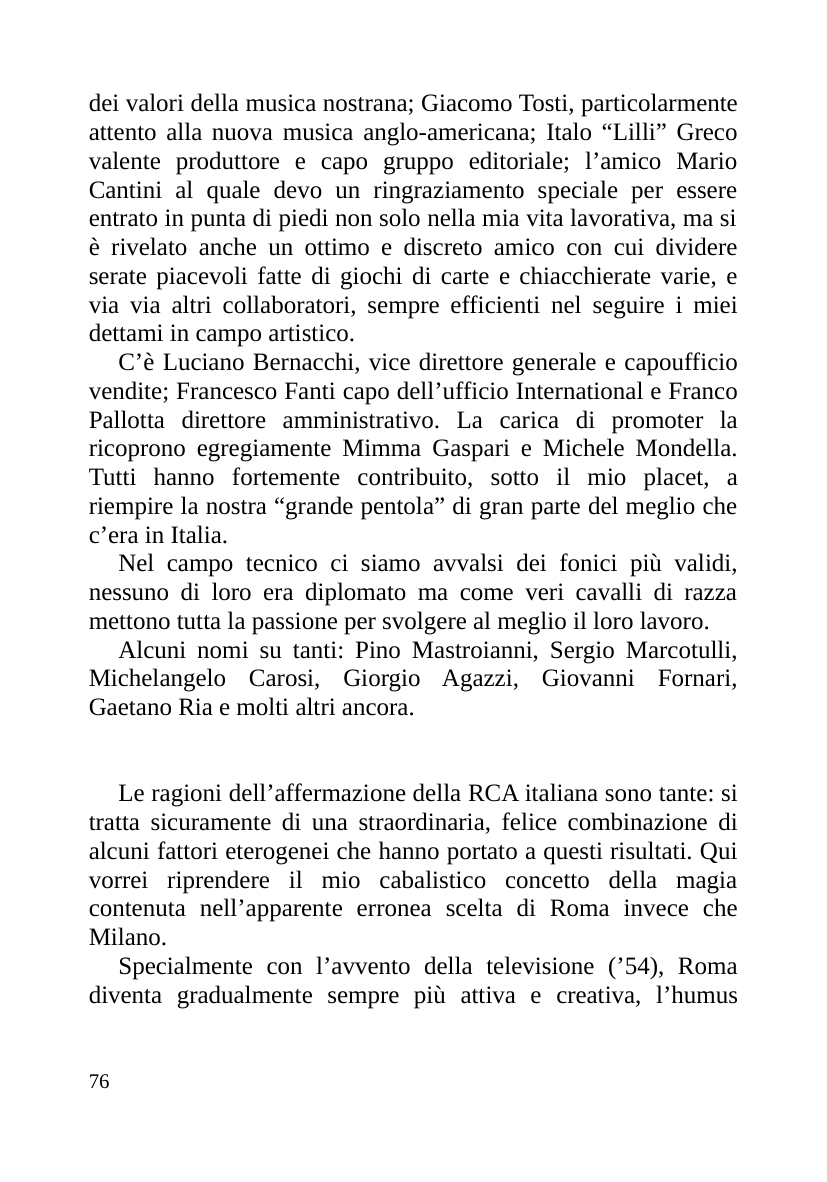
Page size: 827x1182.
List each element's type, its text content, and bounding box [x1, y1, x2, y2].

text C’è Luciano Bernacchi, vice direttore generale e capoufficio vendite; Francesco Fanti capo dell’ufficio International e Franco Pallotta direttore amministrativo. La carica di promoter la ricoprono egregiamente Mimma Gaspari e Michele Mondella. Tutti hanno fortemente contribuito, sotto il mio placet, a riempire la nostra “grande pentola” di gran parte del meglio che c’era in Italia. [88, 347, 738, 548]
text Nel campo tecnico ci siamo avvalsi dei fonici più validi, nessuno di loro era diplomato ma come veri cavalli di razza mettono tutta la passione per svolgere al meglio il loro lavoro. [88, 548, 738, 635]
text Le ragioni dell’affermazione della RCA italiana sono tante: si tratta sicuramente di una straordinaria, felice combinazione di alcuni fattori eterogenei che hanno portato a questi risultati. Qui vorrei riprendere il mio cabalistico concetto della magia contenuta nell’apparente erronea scelta di Roma invece che Milano. [88, 778, 738, 951]
text dei valori della musica nostrana; Giacomo Tosti, particolarmente attento alla nuova musica anglo-americana; Italo “Lilli” Greco valente produttore e capo gruppo editoriale; l’amico Mario Cantini al quale devo un ringraziamento speciale per essere entrato in punta di piedi non solo nella mia vita lavorativa, ma si è rivelato anche un ottimo e discreto amico con cui dividere serate piacevoli fatte di giochi di carte e chiacchierate varie, e via via altri collaboratori, sempre efficienti nel seguire i miei dettami in campo artistico. [88, 88, 738, 347]
text Alcuni nomi su tanti: Pino Mastroianni, Sergio Marcotulli, Michelangelo Carosi, Giorgio Agazzi, Giovanni Fornari, Gaetano Ria e molti altri ancora. [88, 635, 738, 721]
text Specialmente con l’avvento della televisione (’54), Roma diventa gradualmente sempre più attiva e creativa, l’humus [88, 951, 738, 1008]
